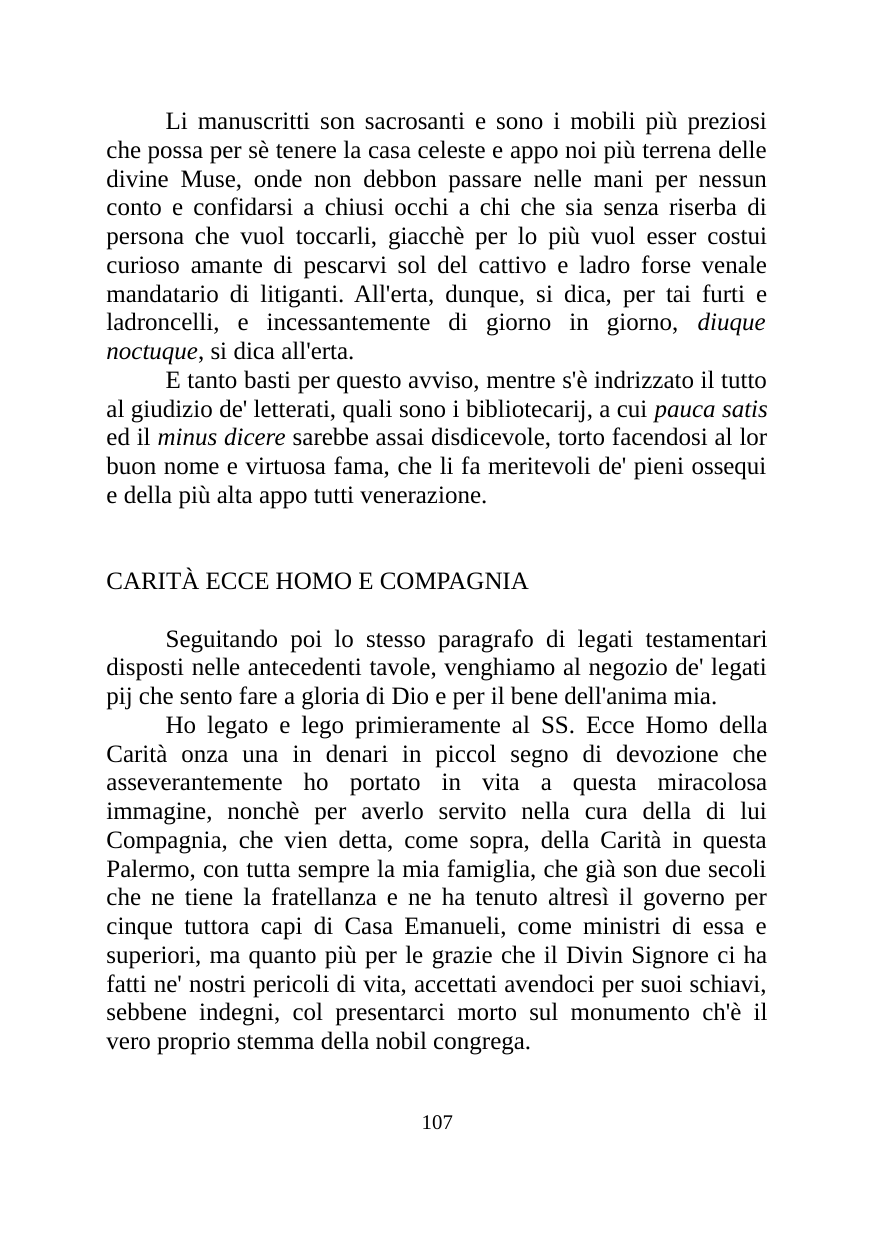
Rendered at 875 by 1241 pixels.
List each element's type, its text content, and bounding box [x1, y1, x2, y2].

text Ho legato e lego primieramente al SS. Ecce Homo della Carità onza una in denari in piccol segno di devozione che asseverantemente ho portato in vita a questa miracolosa immagine, nonchè per averlo servito nella cura della di lui Compagnia, che vien detta, come sopra, della Carità in questa Palermo, con tutta sempre la mia famiglia, che già son due secoli che ne tiene la fratellanza e ne ha tenuto altresì il governo per cinque tuttora capi di Casa Emanueli, come ministri di essa e superiori, ma quanto più per le grazie che il Divin Signore ci ha fatti ne' nostri pericoli di vita, accettati avendoci per suoi schiavi, sebbene indegni, col presentarci morto sul monumento ch'è il vero proprio stemma della nobil congrega. [106, 710, 768, 1055]
text Li manuscritti son sacrosanti e sono i mobili più preziosi che possa per sè tenere la casa celeste e appo noi più terrena delle divine Muse, onde non debbon passare nelle mani per nessun conto e confidarsi a chiusi occhi a chi che sia senza riserba di persona che vuol toccarli, giacchè per lo più vuol esser costui curioso amante di pescarvi sol del cattivo e ladro forse venale mandatario di litiganti. All'erta, dunque, si dica, per tai furti e ladroncelli, e incessantemente di giorno in giorno, diuque noctuque, si dica all'erta. [106, 106, 768, 365]
text CARITÀ ECCE HOMO E COMPAGNIA [106, 566, 768, 595]
text E tanto basti per questo avviso, mentre s'è indrizzato il tutto al giudizio de' letterati, quali sono i bibliotecarij, a cui pauca satis ed il minus dicere sarebbe assai disdicevole, torto facendosi al lor buon nome e virtuosa fama, che li fa meritevoli de' pieni ossequi e della più alta appo tutti venerazione. [106, 365, 768, 509]
text Seguitando poi lo stesso paragrafo di legati testamentari disposti nelle antecedenti tavole, venghiamo al negozio de' legati pij che sento fare a gloria di Dio e per il bene dell'anima mia. [106, 624, 768, 710]
